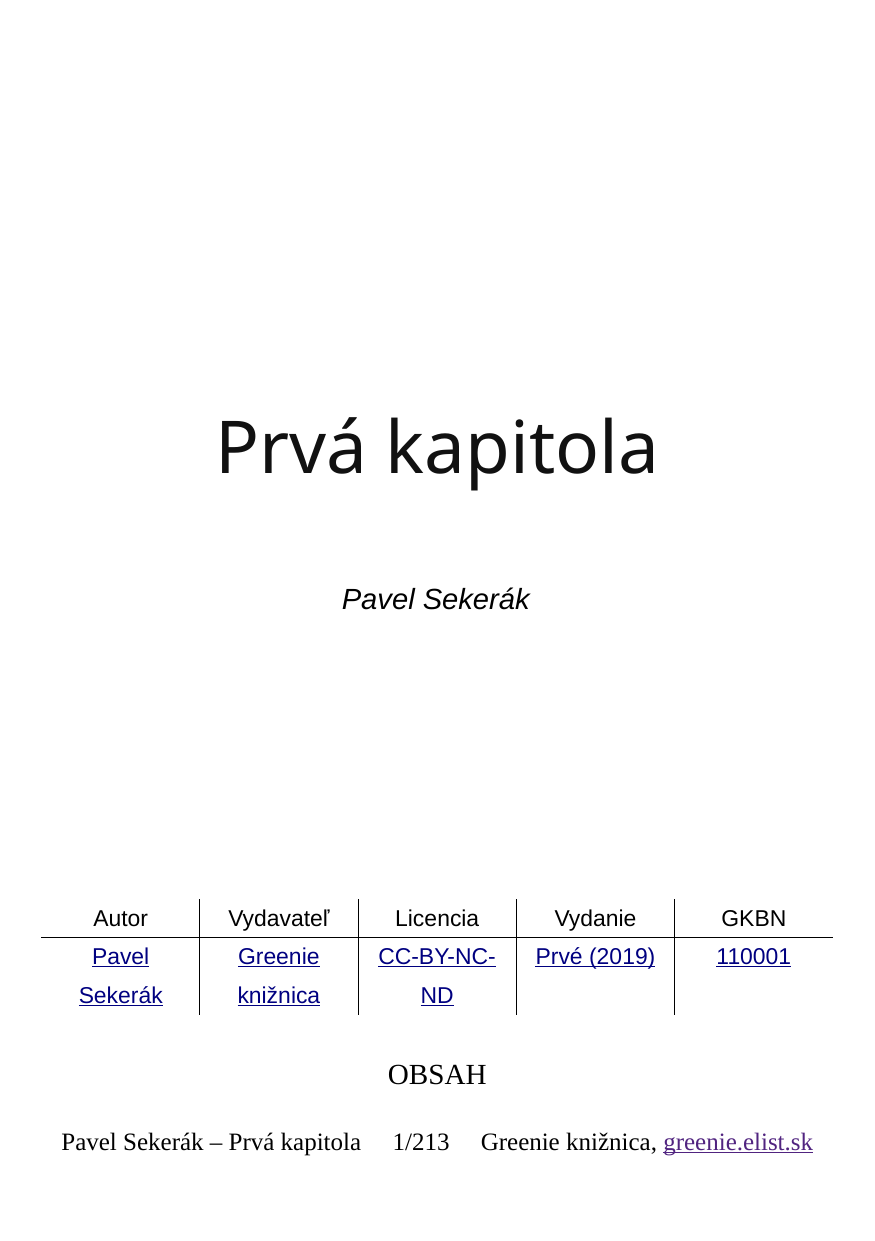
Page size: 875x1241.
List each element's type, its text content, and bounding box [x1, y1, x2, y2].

table_cell Prvé (2019) [517, 938, 674, 1014]
subtitle Pavel Sekerák [41, 582, 833, 616]
table_header Vydavateľ [200, 899, 358, 937]
table_header Autor [41, 899, 199, 937]
subtitle Prvá kapitola [41, 396, 833, 495]
table_header Licencia [359, 899, 516, 937]
text OBSAH [41, 1057, 833, 1091]
table_header Vydanie [517, 899, 674, 937]
table_cell Pavel Sekerák [41, 938, 199, 1014]
table_cell Greenie knižnica [200, 938, 358, 1014]
table_cell CC-BY-NC-ND [359, 938, 516, 1014]
table_cell 110001 [675, 938, 833, 1014]
table_header GKBN [675, 899, 833, 937]
